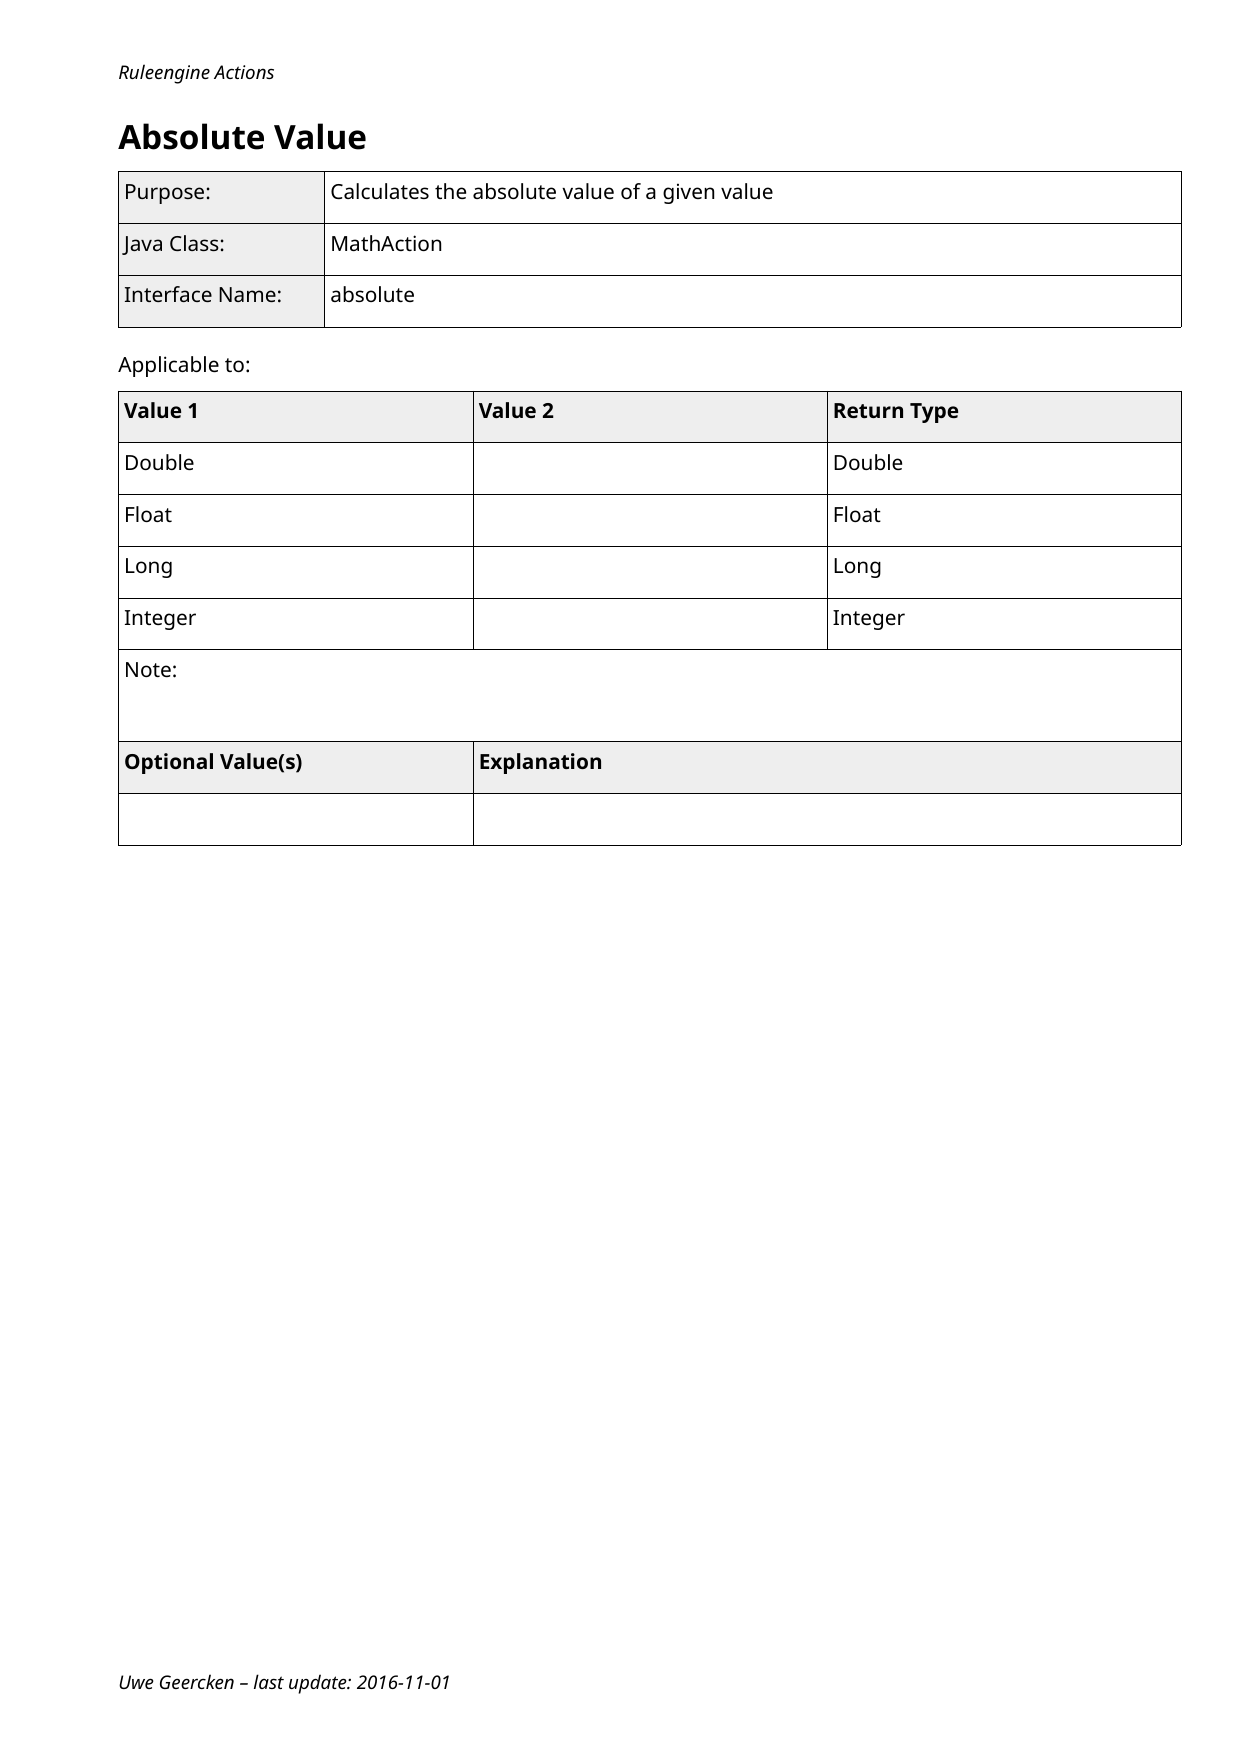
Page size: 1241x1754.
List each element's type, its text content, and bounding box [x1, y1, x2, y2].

table_cell [474, 599, 827, 649]
table_cell Integer [119, 599, 473, 649]
table_cell Float [828, 495, 1181, 546]
table_cell Explanation [474, 742, 1181, 793]
table_cell Integer [828, 599, 1181, 649]
table_cell Long [828, 547, 1181, 598]
table_cell Note: [119, 650, 1181, 741]
table_cell Long [119, 547, 473, 598]
table_cell Optional Value(s) [119, 742, 473, 793]
table_cell [474, 443, 827, 494]
table_header Purpose: [119, 172, 324, 223]
table_cell [474, 495, 827, 546]
table_header Return Type [828, 392, 1181, 442]
table_header Calculates the absolute value of a given value [325, 172, 1181, 223]
table_header Value 2 [474, 392, 827, 442]
table_cell absolute [325, 276, 1181, 327]
table_cell Java Class: [119, 224, 324, 275]
table_cell Float [119, 495, 473, 546]
table_cell Interface Name: [119, 276, 324, 327]
table_cell MathAction [325, 224, 1181, 275]
table_cell Double [119, 443, 473, 494]
text Absolute Value [118, 114, 1181, 159]
table_cell [119, 794, 473, 845]
table_cell [474, 794, 1181, 845]
table_cell Double [828, 443, 1181, 494]
table_header Value 1 [119, 392, 473, 442]
table_cell [474, 547, 827, 598]
text Applicable to: [118, 350, 1181, 379]
